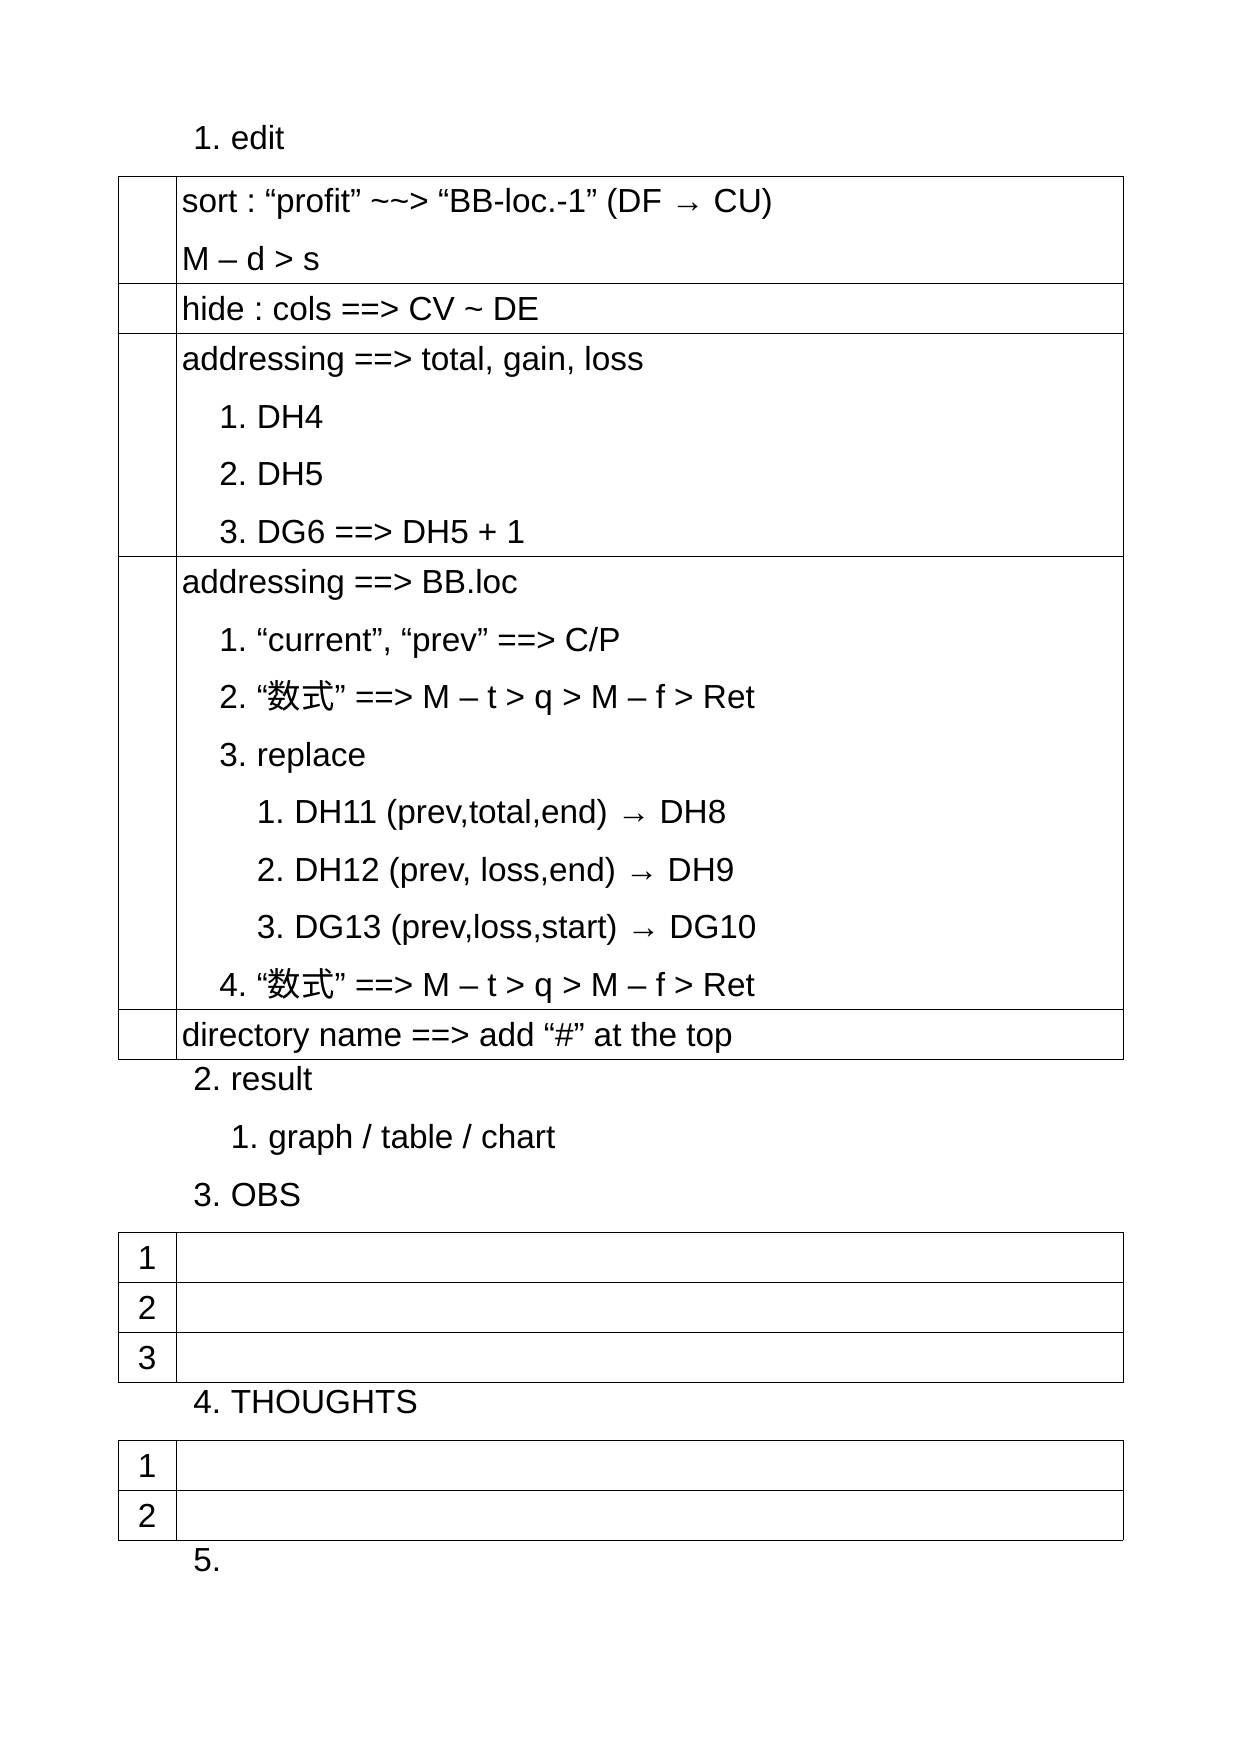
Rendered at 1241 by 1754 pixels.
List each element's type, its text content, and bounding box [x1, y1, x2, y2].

table_cell 3 [119, 1333, 176, 1382]
table_cell [119, 334, 176, 556]
table_header [177, 1441, 1123, 1490]
list result [193, 1060, 1122, 1098]
list edit [193, 118, 1122, 157]
table_cell [177, 1491, 1123, 1540]
list graph / table / chart [231, 1117, 1122, 1156]
table_header 1 [119, 1441, 176, 1490]
table_cell 2 [119, 1283, 176, 1332]
table_cell [119, 1010, 176, 1059]
table_cell [177, 1283, 1123, 1332]
table_cell hide : cols ==> CV ~ DE [177, 284, 1123, 333]
table_header [177, 1233, 1123, 1282]
table_cell [177, 1333, 1123, 1382]
table_header sort : “profit” ~~> “BB-loc.-1” (DF → CU) M – d > s [177, 177, 1123, 283]
table_cell addressing ==> total, gain, loss DH4 DH5 DG6 ==> DH5 + 1 [177, 334, 1123, 556]
table_cell [119, 557, 176, 1009]
table_header 1 [119, 1233, 176, 1282]
table_cell addressing ==> BB.loc “current”, “prev” ==> C/P “数式” ==> M – t > q > M – f > Ret replace DH11 (prev,total,end) → DH8 DH12 (prev, loss,end) → DH9 DG13 (prev,loss,start) → DG10 “数式” ==> M – t > q > M – f > Ret [177, 557, 1123, 1009]
list OBS [193, 1175, 1122, 1213]
table_header [119, 177, 176, 283]
table_cell 2 [119, 1491, 176, 1540]
list THOUGHTS [193, 1383, 1122, 1421]
table_cell [119, 284, 176, 333]
table_cell directory name ==> add “#” at the top [177, 1010, 1123, 1059]
